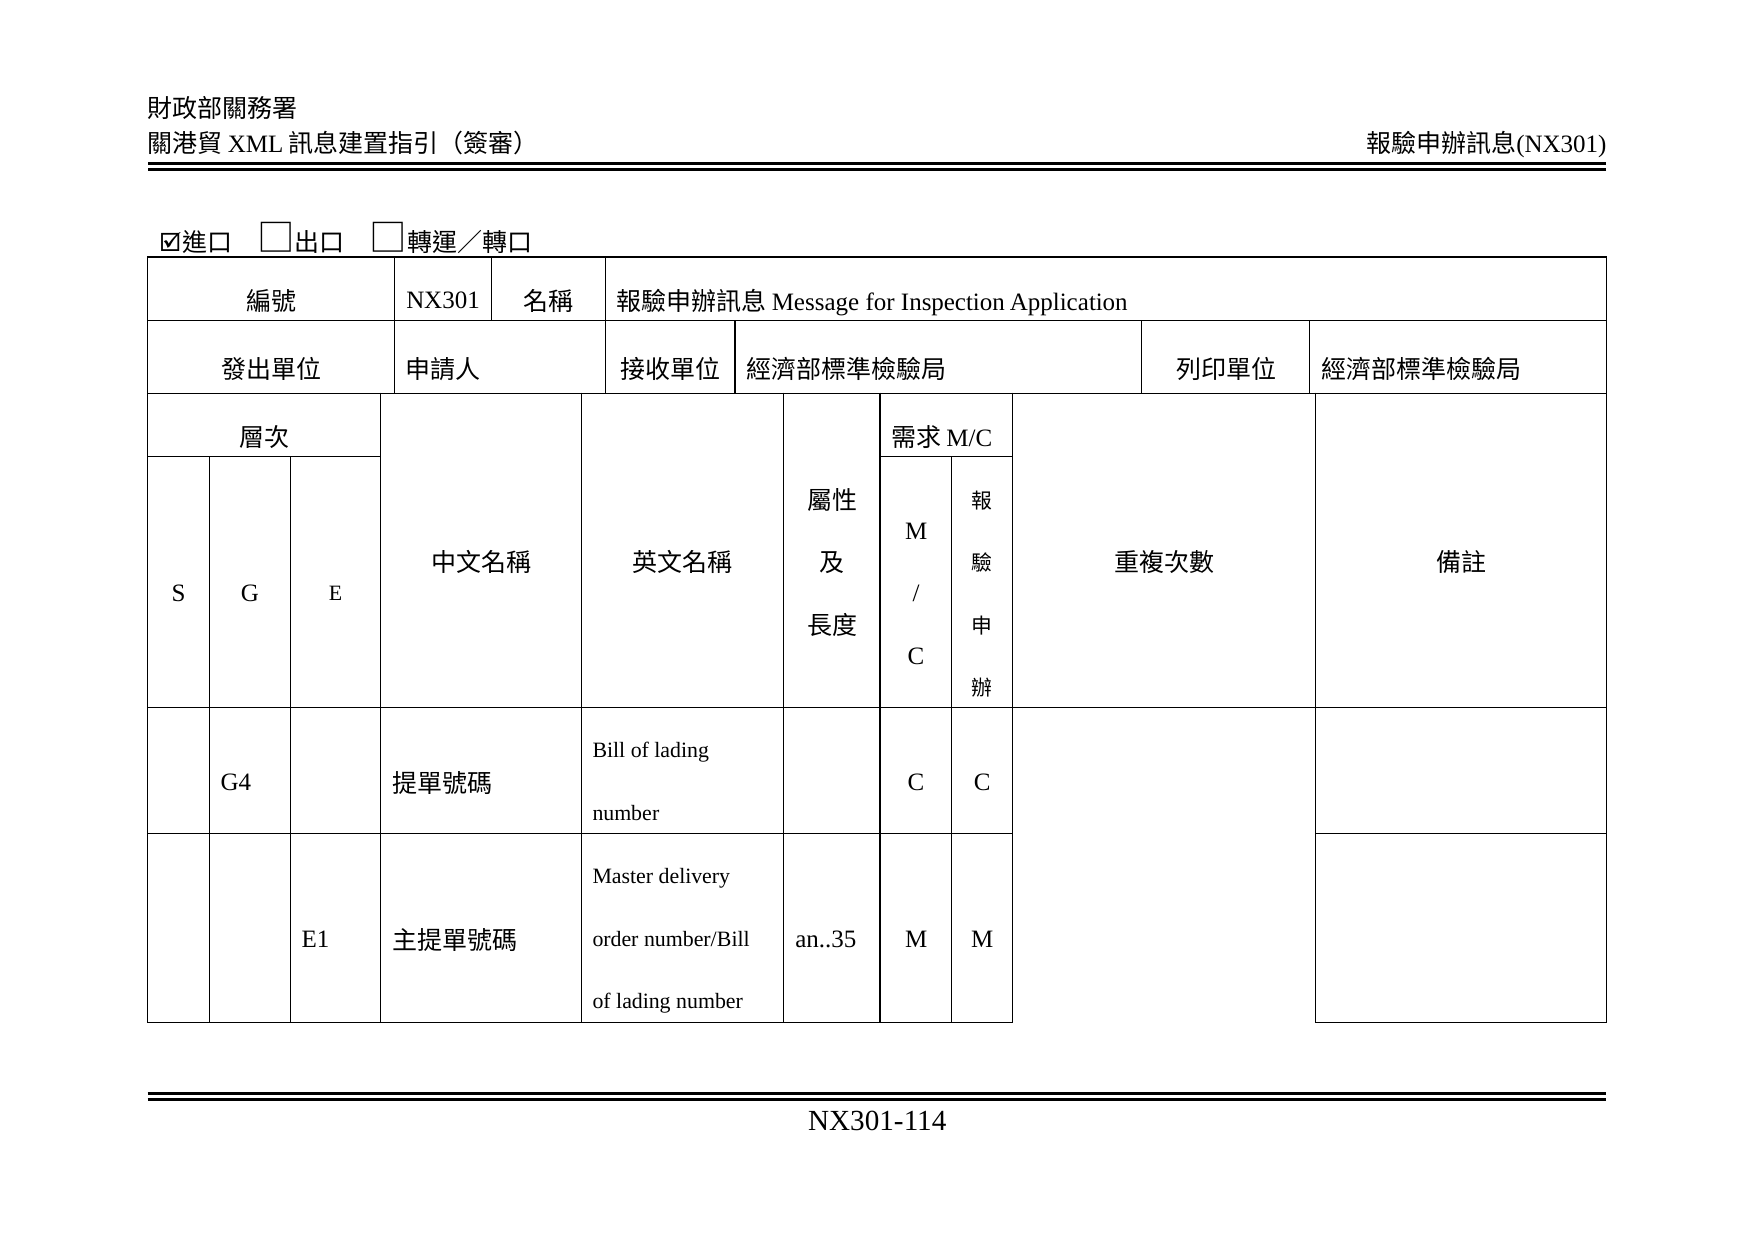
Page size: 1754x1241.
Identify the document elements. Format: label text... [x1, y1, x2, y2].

table_cell [784, 708, 879, 833]
table_cell Master delivery order number/Bill of lading number [582, 834, 783, 1022]
table_cell 編號 [148, 258, 394, 320]
table_cell [1013, 708, 1090, 833]
table_cell [148, 708, 209, 833]
table_cell M [881, 834, 951, 1022]
table_cell 列印單位 [1142, 321, 1309, 393]
table_cell E1 [291, 834, 380, 1022]
table_cell 需求M/C [881, 394, 1012, 456]
table_cell M / C [881, 457, 951, 707]
table_header 進口 □出口 □轉運／轉口 [148, 194, 1606, 256]
table_cell [1090, 708, 1144, 833]
table_cell an..35 [784, 834, 879, 1022]
table_cell 經濟部標準檢驗局 [736, 321, 1141, 393]
table_cell 英文名稱 [582, 394, 783, 707]
table_cell 備註 [1316, 394, 1606, 707]
table_cell [1316, 834, 1606, 1022]
table_cell 名稱 [492, 258, 605, 320]
table_cell S [148, 457, 209, 707]
table_cell C [952, 708, 1012, 833]
table_cell M [952, 834, 1012, 1022]
table_cell [1240, 833, 1315, 1022]
table_cell 屬性 及 長度 [784, 394, 879, 707]
table_cell [1144, 708, 1240, 833]
table_cell 報驗申辦 [952, 457, 1012, 707]
table_cell [1090, 833, 1144, 1022]
table_cell [291, 708, 380, 833]
table_cell [210, 834, 290, 1022]
table_cell 經濟部標準檢驗局 [1310, 321, 1606, 393]
table_cell [1316, 708, 1606, 833]
table_cell 發出單位 [148, 321, 394, 393]
table_cell 中文名稱 [381, 394, 581, 707]
table_cell [1013, 833, 1090, 1022]
table_cell NX301 [395, 258, 491, 320]
table_cell [210, 708, 290, 833]
table_cell 報驗申辦訊息Message for Inspection Application [606, 258, 1606, 320]
table_cell [1240, 708, 1315, 833]
table_cell [1144, 833, 1240, 1022]
table_cell C [881, 708, 951, 833]
table_cell G [210, 457, 290, 707]
table_cell [148, 834, 209, 1022]
table_cell 重複次數 [1013, 394, 1315, 707]
table_cell 提單號碼 [381, 708, 581, 833]
table_cell E [291, 457, 380, 707]
table_cell 主提單號碼 [381, 834, 581, 1022]
table_cell 接收單位 [606, 321, 734, 393]
table_cell 申請人 [395, 321, 605, 393]
table_cell 層次 [148, 394, 380, 456]
table_cell Bill of lading number [582, 708, 783, 833]
